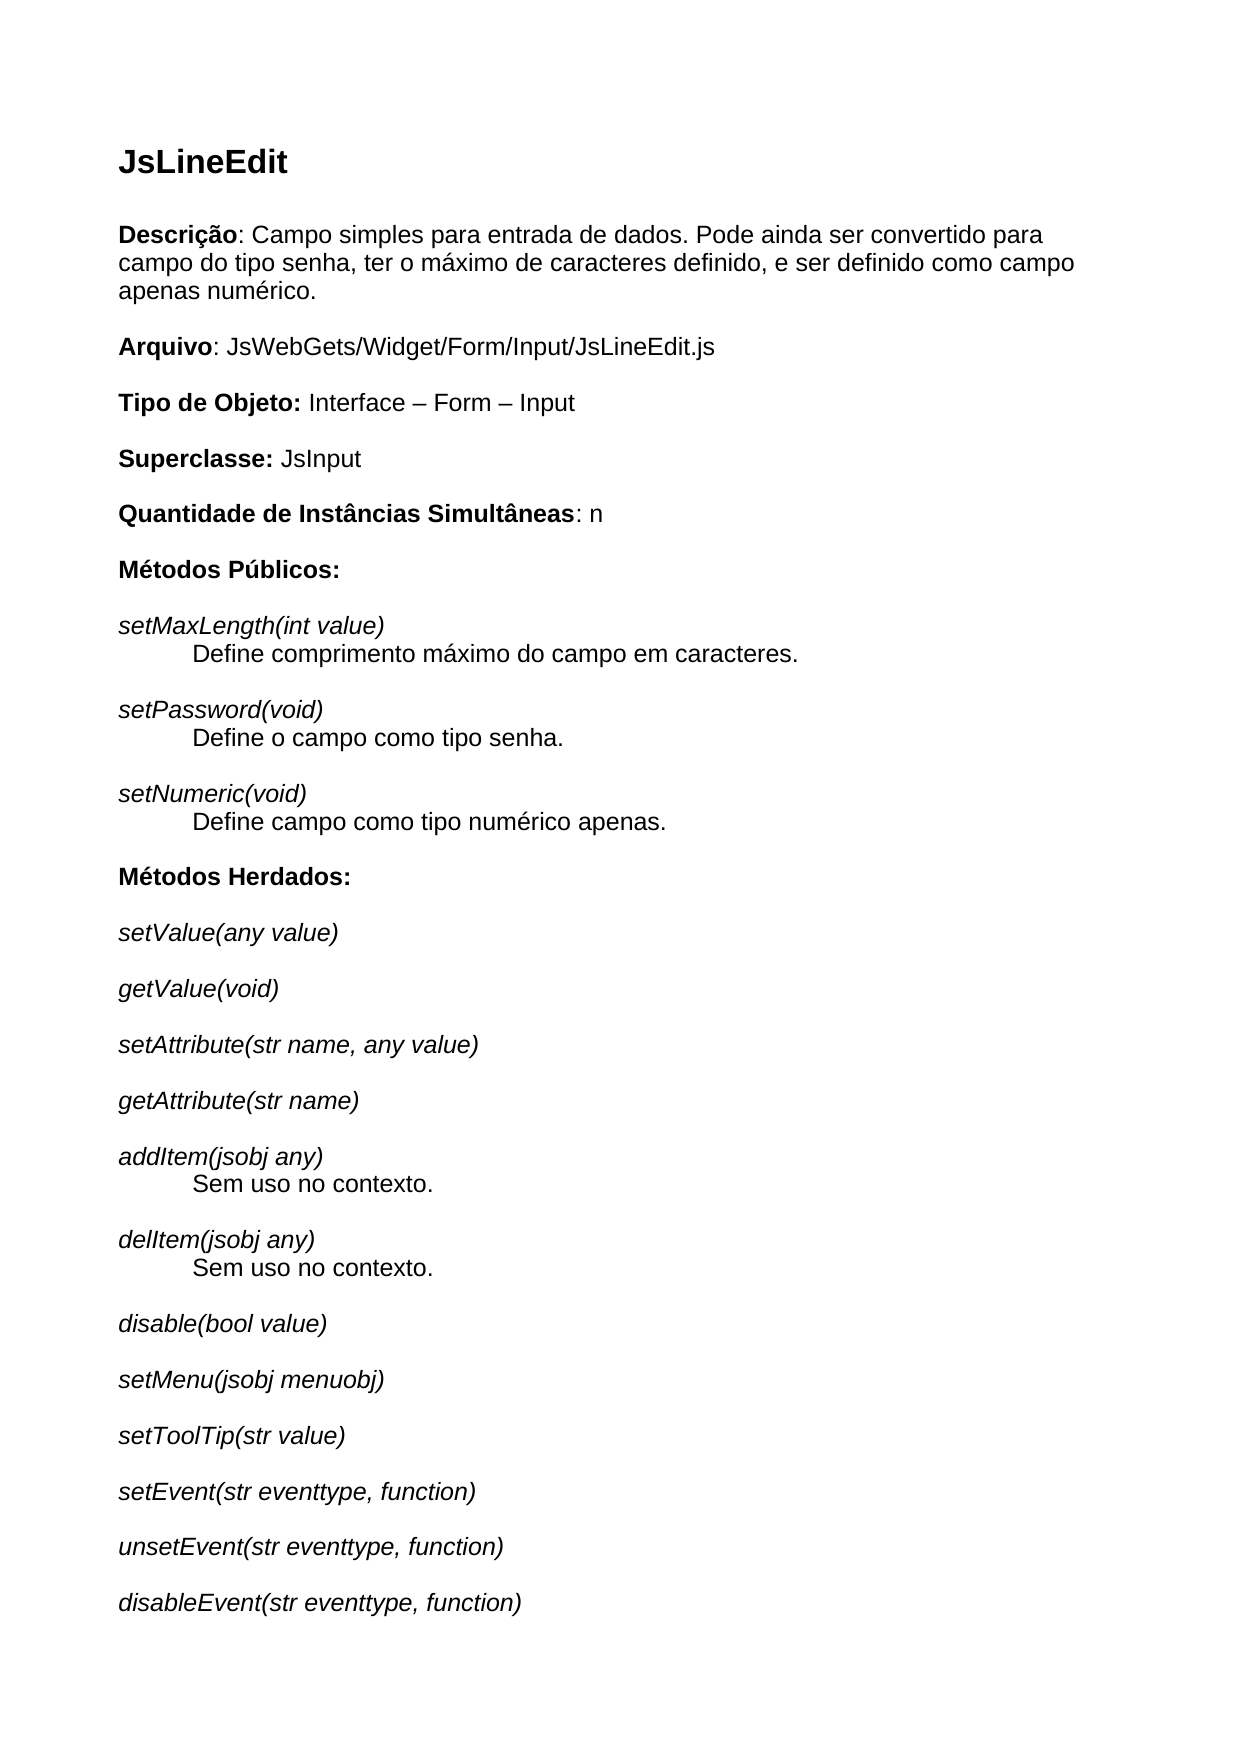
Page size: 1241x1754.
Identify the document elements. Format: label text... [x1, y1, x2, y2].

text Tipo de Objeto: Interface – Form – Input [118, 388, 1122, 416]
text Sem uso no contexto. [118, 1254, 1122, 1282]
text Métodos Públicos: [118, 556, 1122, 584]
text getValue(void) [118, 975, 1122, 1003]
text Métodos Herdados: [118, 863, 1122, 891]
text disableEvent(str eventtype, function) [118, 1589, 1122, 1617]
text Define o campo como tipo senha. [118, 723, 1122, 751]
text Descrição: Campo simples para entrada de dados. Pode ainda ser convertido para campo do tipo senha, ter o máximo de caracteres definido, e ser definido como campo apenas numérico. [118, 221, 1122, 305]
subtitle JsLineEdit [118, 143, 1122, 181]
text setAttribute(str name, any value) [118, 1031, 1122, 1058]
text setValue(any value) [118, 919, 1122, 947]
text Define campo como tipo numérico apenas. [118, 807, 1122, 835]
text Arquivo: JsWebGets/Widget/Form/Input/JsLineEdit.js [118, 333, 1122, 361]
text setMenu(jsobj menuobj) [118, 1366, 1122, 1393]
text addItem(jsobj any) [118, 1142, 1122, 1170]
text setEvent(str eventtype, function) [118, 1477, 1122, 1505]
text delItem(jsobj any) [118, 1226, 1122, 1254]
text Sem uso no contexto. [118, 1170, 1122, 1198]
text disable(bool value) [118, 1310, 1122, 1338]
text Quantidade de Instâncias Simultâneas: n [118, 500, 1122, 528]
text setNumeric(void) [118, 779, 1122, 807]
text unsetEvent(str eventtype, function) [118, 1533, 1122, 1561]
text setPassword(void) [118, 696, 1122, 723]
text Superclasse: JsInput [118, 444, 1122, 472]
text Define comprimento máximo do campo em caracteres. [118, 640, 1122, 668]
text setToolTip(str value) [118, 1421, 1122, 1449]
text setMaxLength(int value) [118, 612, 1122, 640]
text getAttribute(str name) [118, 1086, 1122, 1114]
